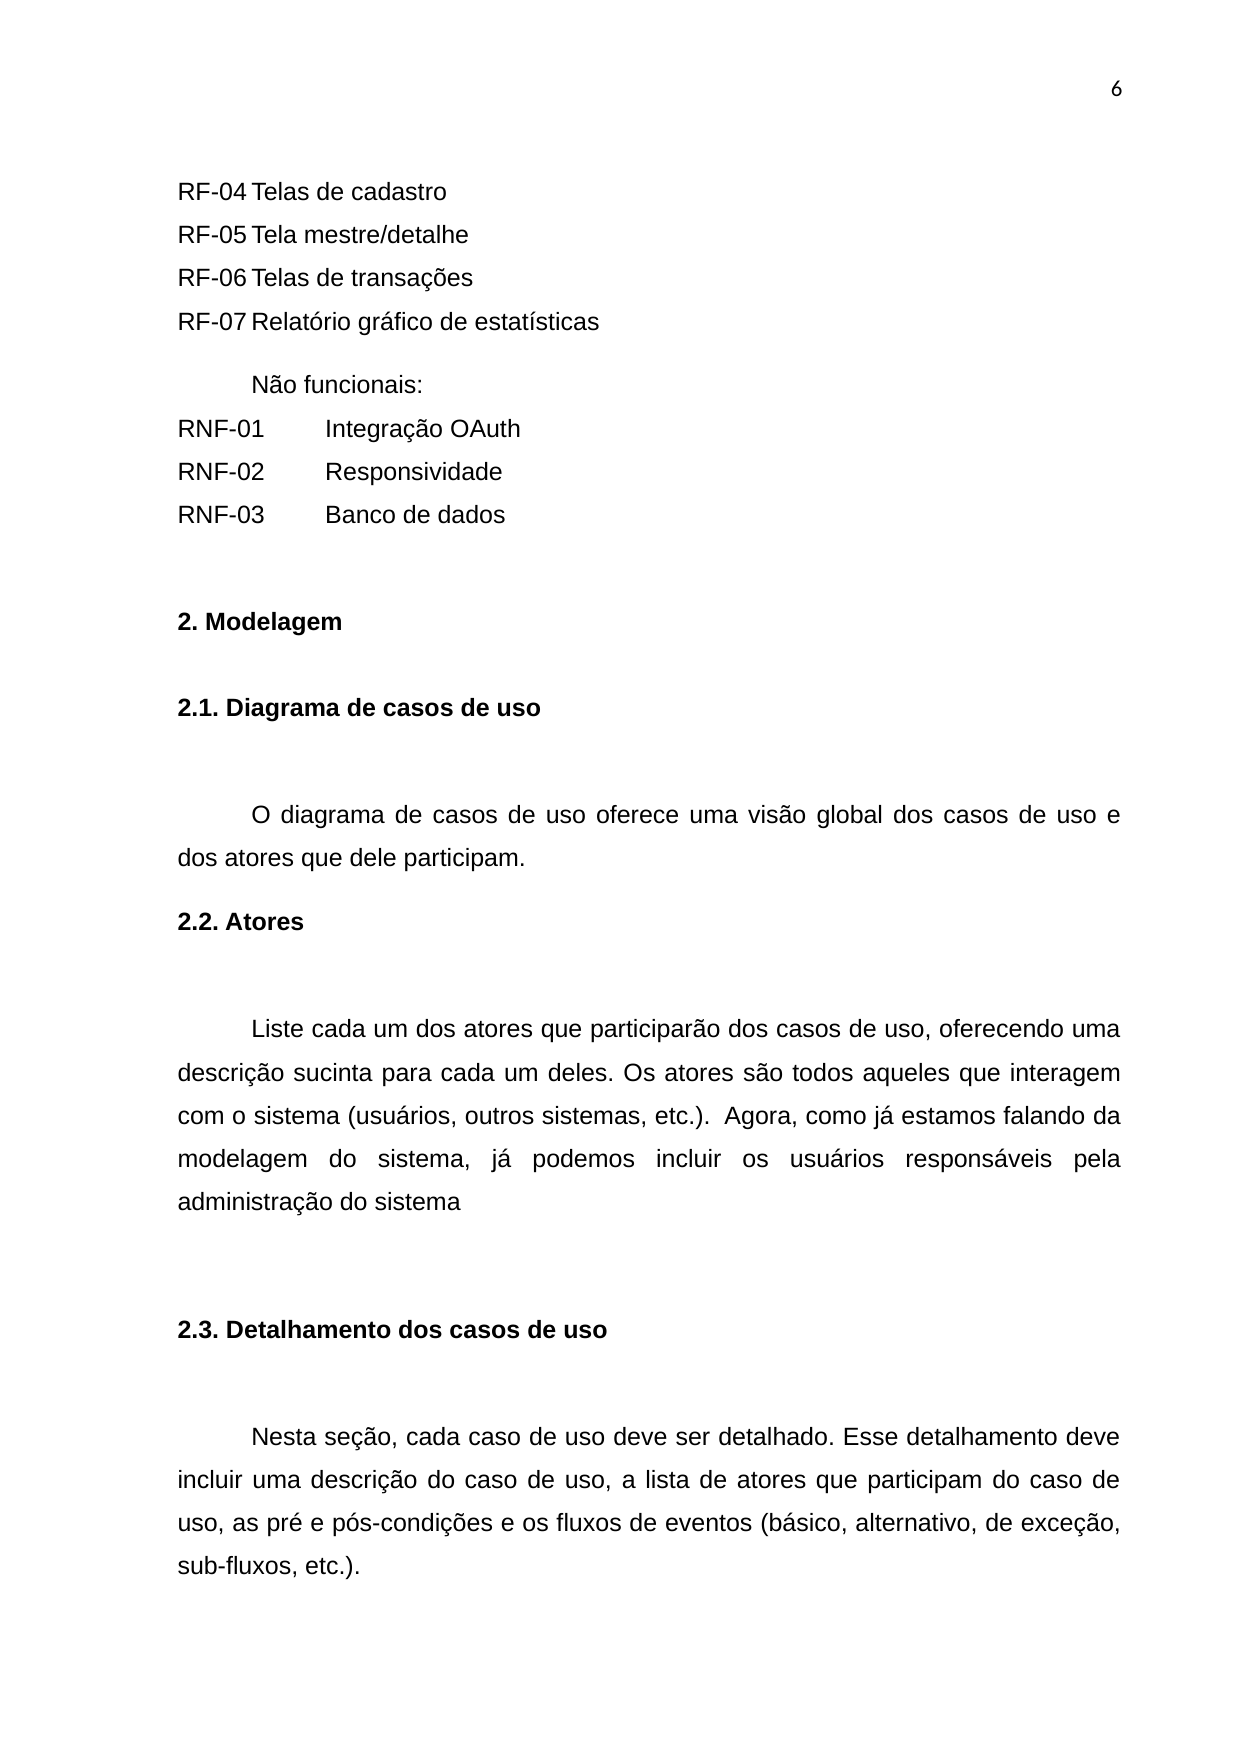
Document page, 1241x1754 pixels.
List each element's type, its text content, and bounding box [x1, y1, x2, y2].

subtitle 2.1. Diagrama de casos de uso [177, 693, 1122, 722]
text Nesta seção, cada caso de uso deve ser detalhado. Esse detalhamento deve incluir uma descrição do caso de uso, a lista de atores que participam do caso de uso, as pré e pós-condições e os fluxos de eventos (básico, alternativo, de exceção, sub-fluxos, etc.). [177, 1422, 1122, 1580]
text Não funcionais: RNF-01 Integração OAuth RNF-02 Responsividade RNF-03 Banco de dados [177, 371, 1122, 529]
subtitle 2.3. Detalhamento dos casos de uso [177, 1315, 1122, 1344]
text Liste cada um dos atores que participarão dos casos de uso, oferecendo uma descrição sucinta para cada um deles. Os atores são todos aqueles que interagem com o sistema (usuários, outros sistemas, etc.). Agora, como já estamos falando da modelagem do sistema, já podemos incluir os usuários responsáveis pela administração do sistema [177, 1014, 1122, 1216]
subtitle 2. Modelagem [177, 607, 1122, 636]
text O diagrama de casos de uso oferece uma visão global dos casos de uso e dos atores que dele participam. [177, 800, 1122, 872]
text RF-04 Telas de cadastro RF-05 Tela mestre/detalhe RF-06 Telas de transações RF-07 Relatório gráfico de estatísticas [177, 177, 1122, 335]
subtitle 2.2. Atores [177, 907, 1122, 936]
